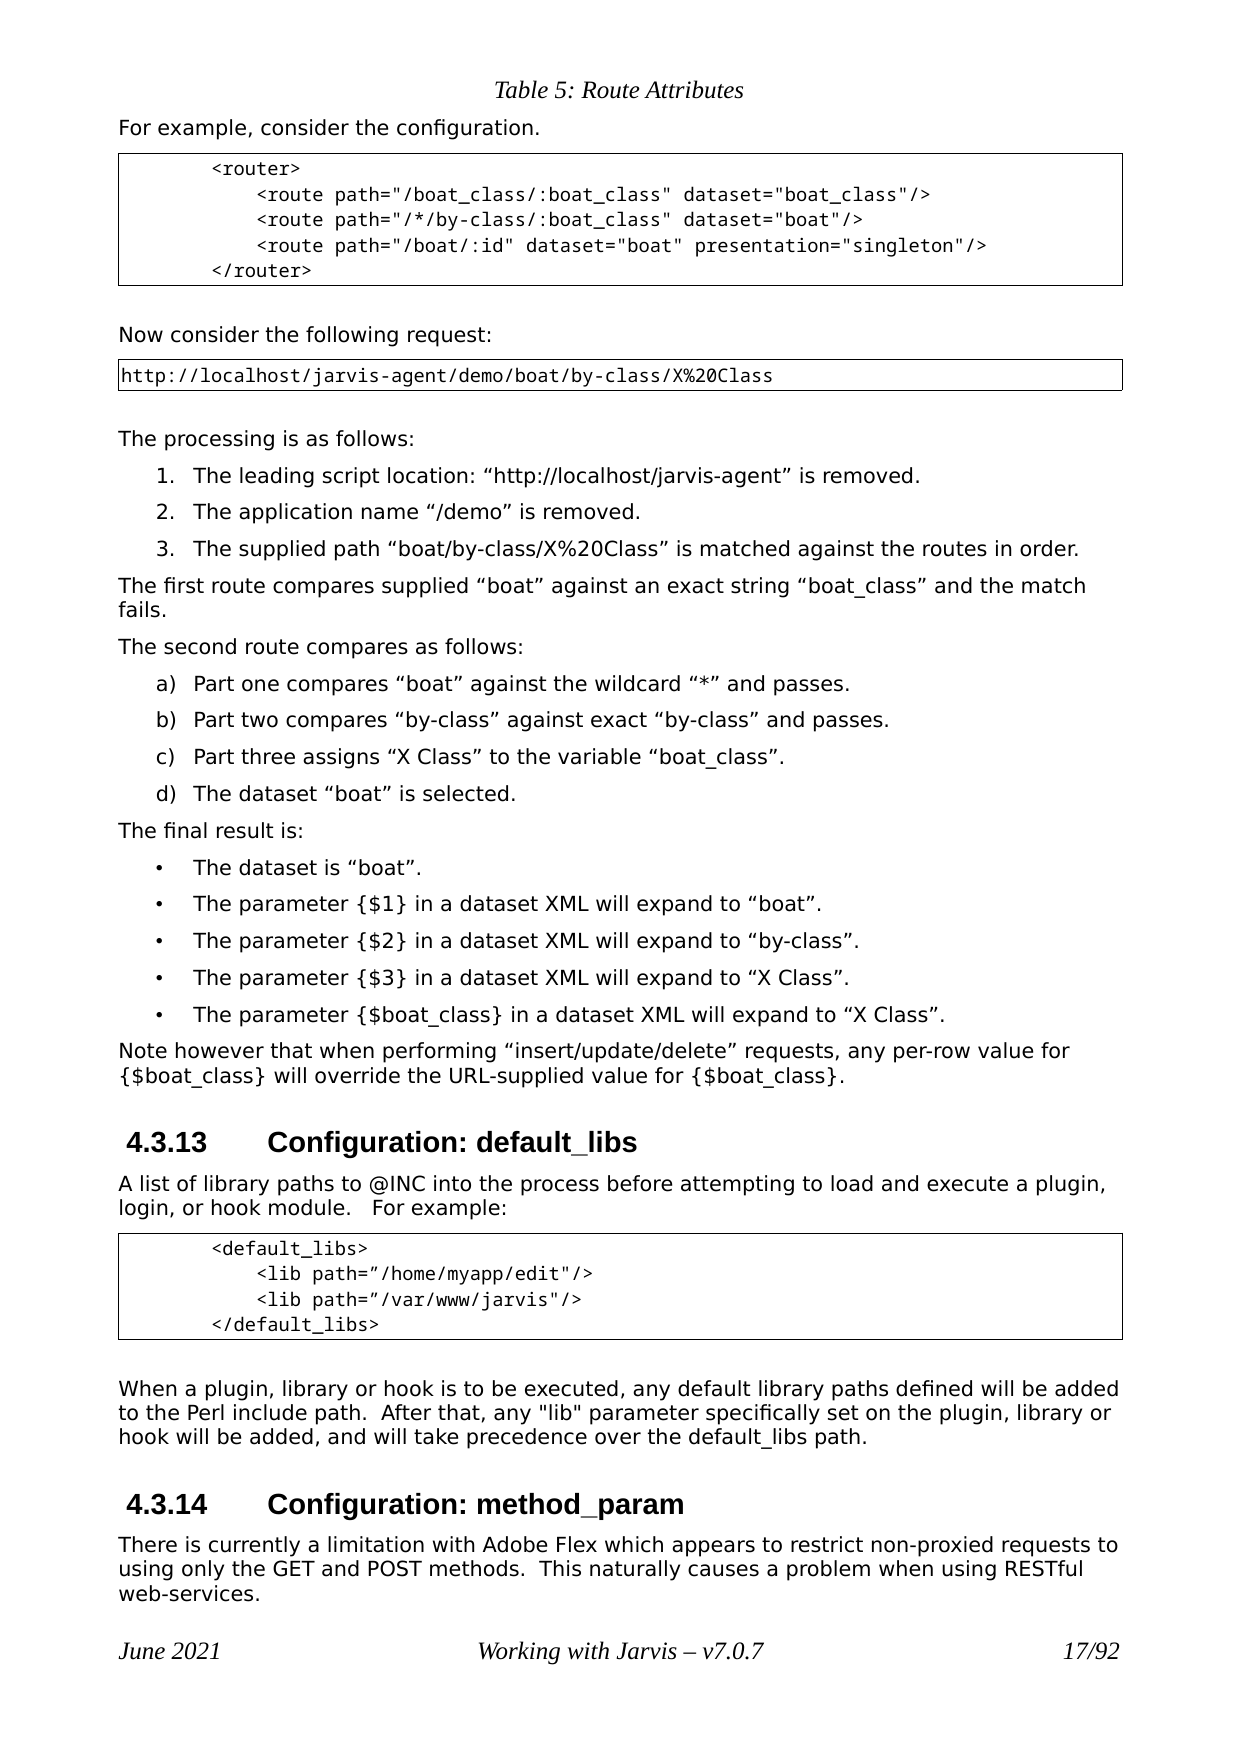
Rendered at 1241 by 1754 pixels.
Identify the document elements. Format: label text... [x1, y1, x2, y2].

text http://localhost/jarvis-agent/demo/boat/by-class/X%20Class [119, 360, 1122, 390]
list The application name “/demo” is removed. [156, 500, 1122, 525]
subtitle Configuration: default_libs [118, 1126, 1122, 1159]
text The first route compares supplied “boat” against an exact string “boat_class” and the match fails. [118, 574, 1122, 622]
text <router> <route path="/boat_class/:boat_class" dataset="boat_class"/> <route path="/*/by-class/:boat_class" dataset="boat"/> <route path="/boat/:id" dataset="boat" presentation="singleton"/> </router> [119, 154, 1122, 285]
subtitle Configuration: method_param [118, 1487, 1122, 1521]
text For example, consider the configuration. [118, 116, 1122, 141]
text The final result is: [118, 819, 1122, 843]
text <default_libs> [119, 1234, 1122, 1258]
list The dataset is “boat”. [156, 856, 1122, 880]
list The parameter {$1} in a dataset XML will expand to “boat”. [156, 892, 1122, 917]
text When a plugin, library or hook is to be executed, any default library paths defined will be added to the Perl include path. After that, any "lib" parameter specifically set on the plugin, library or hook will be added, and will take precedence over the default_libs path. [118, 1377, 1122, 1449]
text A list of library paths to @INC into the process before attempting to load and execute a plugin, login, or hook module. For example: [118, 1172, 1122, 1220]
text Note however that when performing “insert/update/delete” requests, any per-row value for {$boat_class} will override the URL-supplied value for {$boat_class}. [118, 1039, 1122, 1088]
list The supplied path “boat/by-class/X%20Class” is matched against the routes in order. [156, 537, 1122, 561]
list The parameter {$boat_class} in a dataset XML will expand to “X Class”. [156, 1003, 1122, 1027]
text The second route compares as follows: [118, 635, 1122, 659]
list The leading script location: “http://localhost/jarvis-agent” is removed. [156, 464, 1122, 488]
text There is currently a limitation with Adobe Flex which appears to restrict non-proxied requests to using only the GET and POST methods. This naturally causes a problem when using RESTful web-services. [118, 1533, 1122, 1606]
list Part three assigns “X Class” to the variable “boat_class”. [156, 745, 1122, 769]
text <lib path=”/var/www/jarvis"/> [119, 1284, 1122, 1309]
list Part two compares “by-class” against exact “by-class” and passes. [156, 708, 1122, 733]
list The parameter {$2} in a dataset XML will expand to “by-class”. [156, 929, 1122, 953]
text The processing is as follows: [118, 427, 1122, 451]
text Now consider the following request: [118, 323, 1122, 347]
list The dataset “boat” is selected. [156, 782, 1122, 806]
text </default_libs> [119, 1309, 1122, 1339]
text Table 5: Route Attributes [118, 75, 1122, 104]
text <lib path=”/home/myapp/edit"/> [119, 1258, 1122, 1284]
list The parameter {$3} in a dataset XML will expand to “X Class”. [156, 966, 1122, 990]
list Part one compares “boat” against the wildcard “*” and passes. [156, 672, 1122, 696]
